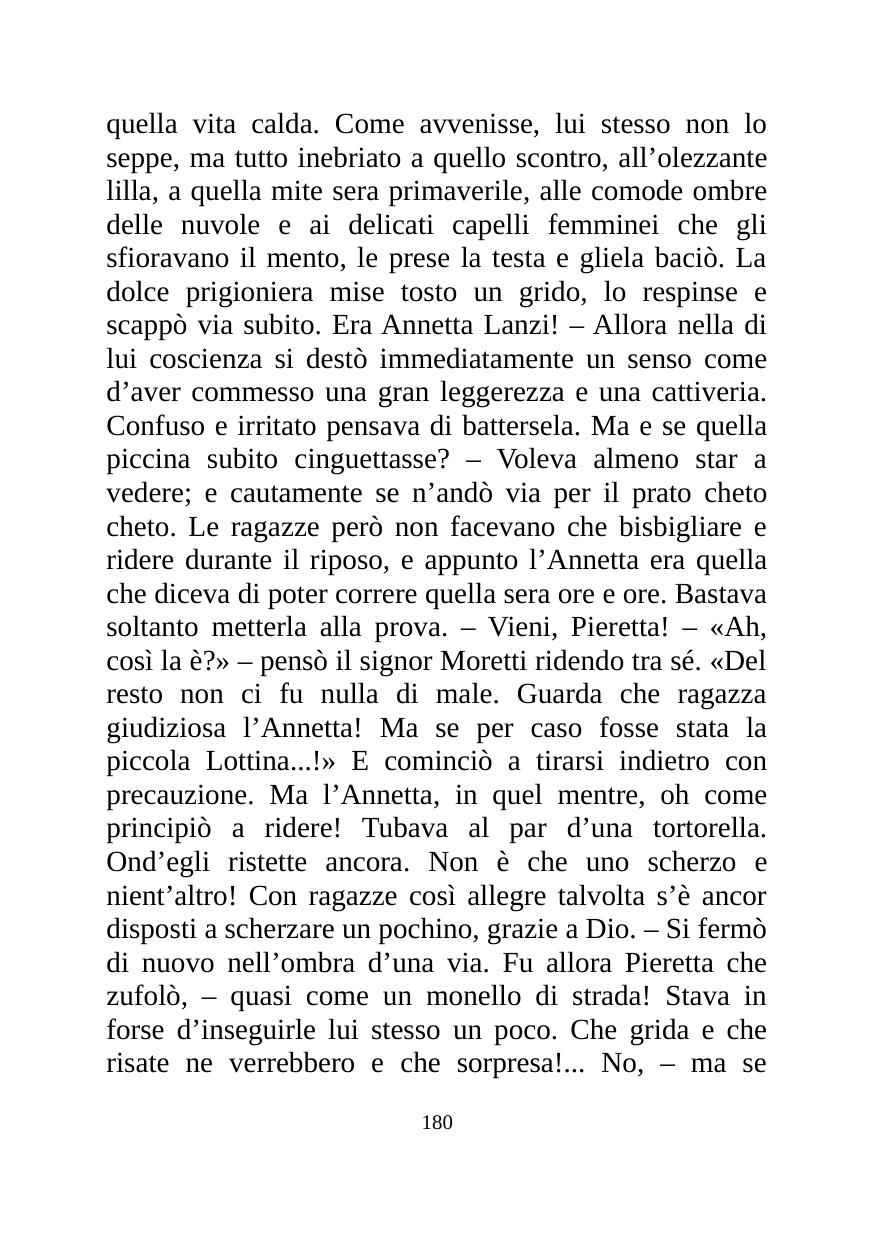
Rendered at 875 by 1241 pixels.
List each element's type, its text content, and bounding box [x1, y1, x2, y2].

text quella vita calda. Come avvenisse, lui stesso non lo seppe, ma tutto inebriato a quello scontro, all’olezzante lilla, a quella mite sera primaverile, alle comode ombre delle nuvole e ai delicati capelli femminei che gli sfioravano il mento, le prese la testa e gliela baciò. La dolce prigioniera mise tosto un grido, lo respinse e scappò via subito. Era Annetta Lanzi! – Allora nella di lui coscienza si destò immediatamente un senso come d’aver commesso una gran leggerezza e una cattiveria. Confuso e irritato pensava di battersela. Ma e se quella piccina subito cinguettasse? – Voleva almeno star a vedere; e cautamente se n’andò via per il prato cheto cheto. Le ragazze però non facevano che bisbigliare e ridere durante il riposo, e appunto l’Annetta era quella che diceva di poter correre quella sera ore e ore. Bastava soltanto metterla alla prova. – Vieni, Pieretta! – «Ah, così la è?» – pensò il signor Moretti ridendo tra sé. «Del resto non ci fu nulla di male. Guarda che ragazza giudiziosa l’Annetta! Ma se per caso fosse stata la piccola Lottina...!» E cominciò a tirarsi indietro con precauzione. Ma l’Annetta, in quel mentre, oh come principiò a ridere! Tubava al par d’una tortorella. Ond’egli ristette ancora. Non è che uno scherzo e nient’altro! Con ragazze così allegre talvolta s’è ancor disposti a scherzare un pochino, grazie a Dio. – Si fermò di nuovo nell’ombra d’una via. Fu allora Pieretta che zufolò, – quasi come un monello di strada! Stava in forse d’inseguirle lui stesso un poco. Che grida e che risate ne verrebbero e che sorpresa!... No, – ma se [106, 106, 768, 1079]
